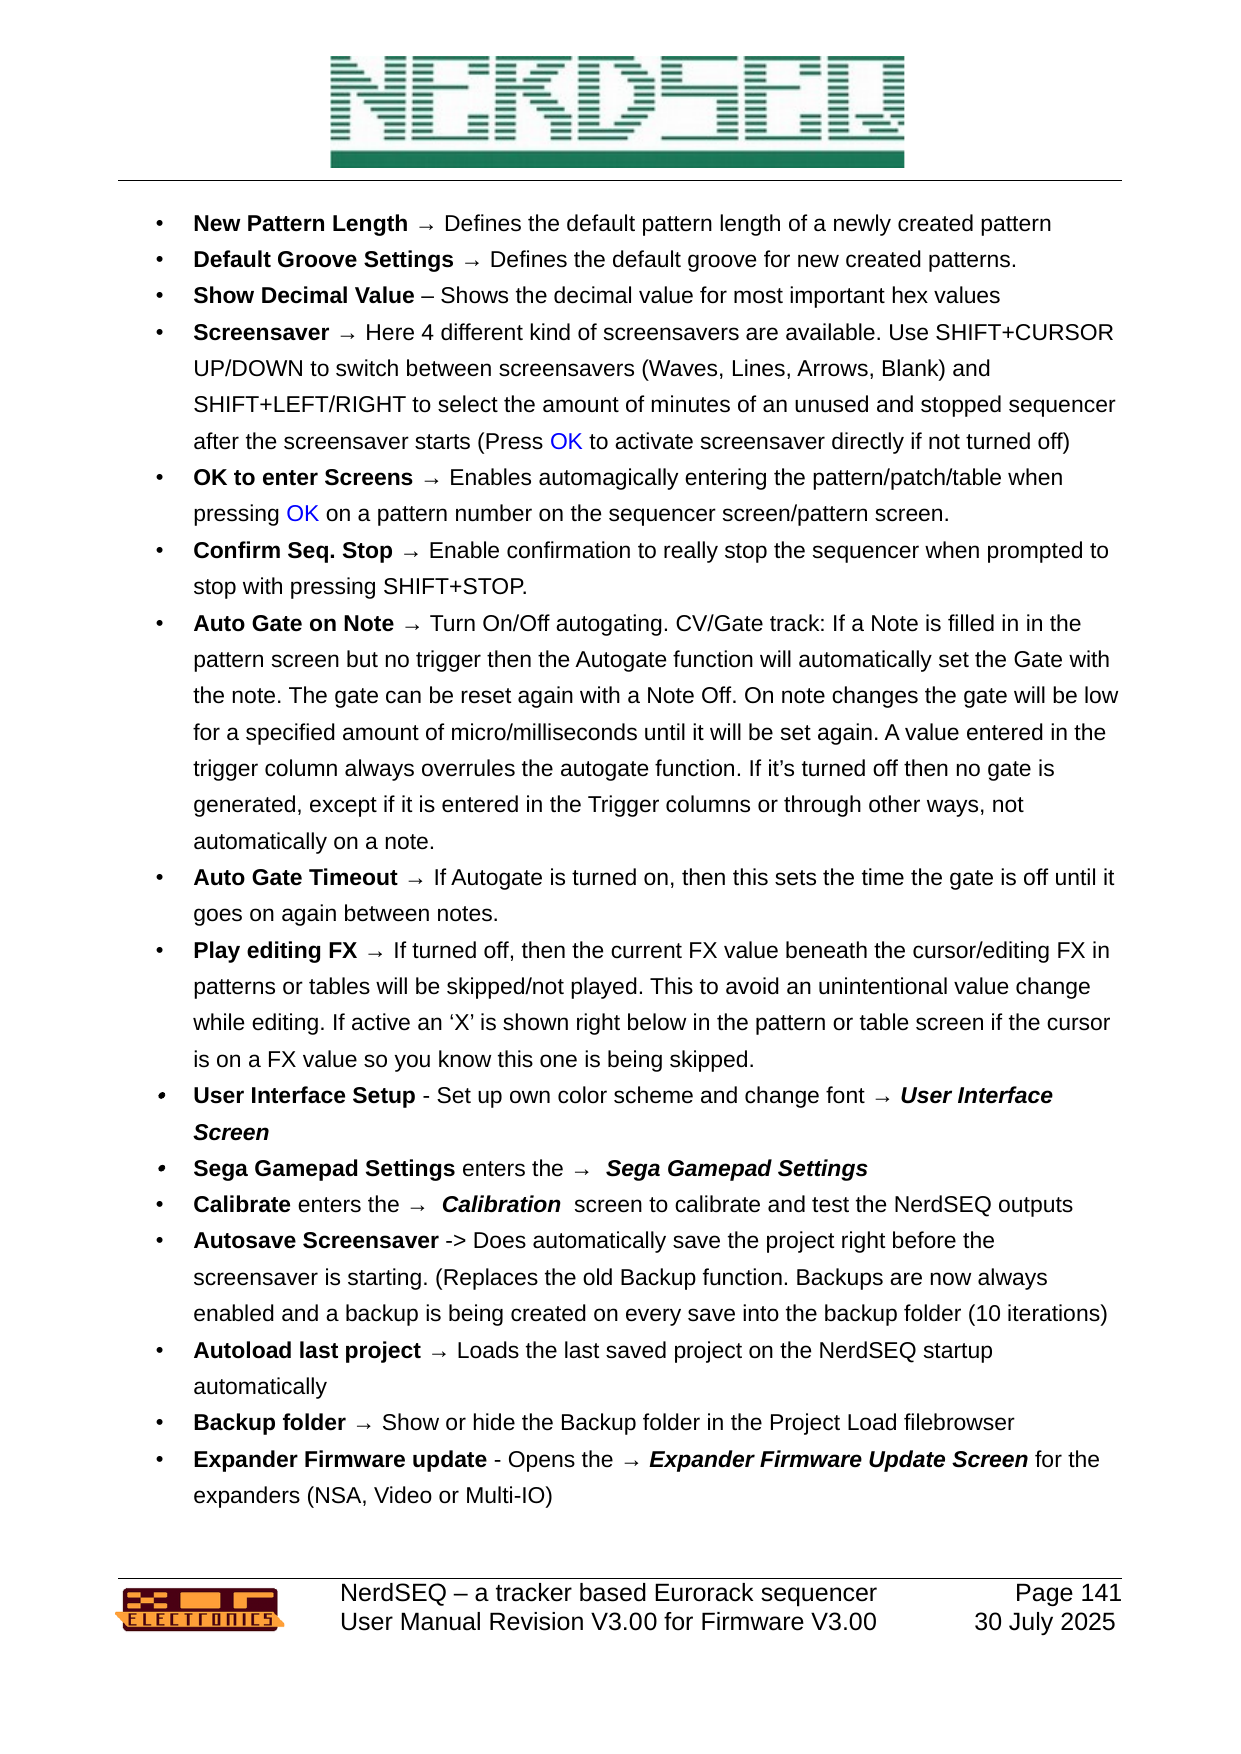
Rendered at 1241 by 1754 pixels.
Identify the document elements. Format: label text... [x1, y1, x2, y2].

list User Interface Setup - Set up own color scheme and change font → User Interface Screen [156, 1082, 1122, 1145]
list Autoload last project → Loads the last saved project on the NerdSEQ startup automatically [156, 1337, 1122, 1399]
list Default Groove Settings → Defines the default groove for new created patterns. [156, 246, 1122, 272]
list Confirm Seq. Stop → Enable confirmation to really stop the sequencer when prompted to stop with pressing SHIFT+STOP. [156, 537, 1122, 599]
list Screensaver → Here 4 different kind of screensavers are available. Use SHIFT+CURSOR UP/DOWN to switch between screensavers (Waves, Lines, Arrows, Blank) and SHIFT+LEFT/RIGHT to select the amount of minutes of an unused and stopped sequencer after the screensaver starts (Press OK to activate screensaver directly if not turned off) [156, 319, 1122, 454]
list Calibrate enters the → Calibration screen to calibrate and test the NerdSEQ outputs [156, 1191, 1122, 1217]
list Play editing FX → If turned off, then the current FX value beneath the cursor/editing FX in patterns or tables will be skipped/not played. This to avoid an unintentional value change while editing. If active an ‘X’ is shown right below in the pattern or table screen if the cursor is on a FX value so you know this one is being skipped. [156, 937, 1122, 1072]
list Show Decimal Value – Shows the decimal value for most important hex values [156, 282, 1122, 309]
list Auto Gate on Note → Turn On/Off autogating. CV/Gate track: If a Note is filled in in the pattern screen but no trigger then the Autogate function will automatically set the Gate with the note. The gate can be reset again with a Note Off. On note changes the gate will be low for a specified amount of micro/milliseconds until it will be set again. A value entered in the trigger column always overrules the autogate function. If it’s turned off then no gate is generated, except if it is entered in the Trigger columns or through other ways, not automatically on a note. [156, 609, 1122, 854]
list New Pattern Length → Defines the default pattern length of a newly created pattern [156, 209, 1122, 236]
picture [330, 56, 905, 168]
list Autosave Screensaver -> Does automatically save the project right before the screensaver is starting. (Replaces the old Backup function. Backups are now always enabled and a backup is being created on every save into the backup folder (10 iterations) [156, 1227, 1122, 1327]
list OK to enter Screens → Enables automagically entering the pattern/patch/table when pressing OK on a pattern number on the sequencer screen/pattern screen. [156, 464, 1122, 527]
list Backup folder → Show or hide the Backup folder in the Project Load filebrowser [156, 1409, 1122, 1436]
list Auto Gate Timeout → If Autogate is turned on, then this sets the time the gate is off until it goes on again between notes. [156, 864, 1122, 927]
list Sega Gamepad Settings enters the → Sega Gamepad Settings [156, 1155, 1122, 1181]
picture [115, 1584, 285, 1634]
list Expander Firmware update - Opens the → Expander Firmware Update Screen for the expanders (NSA, Video or Multi-IO) [156, 1446, 1122, 1508]
